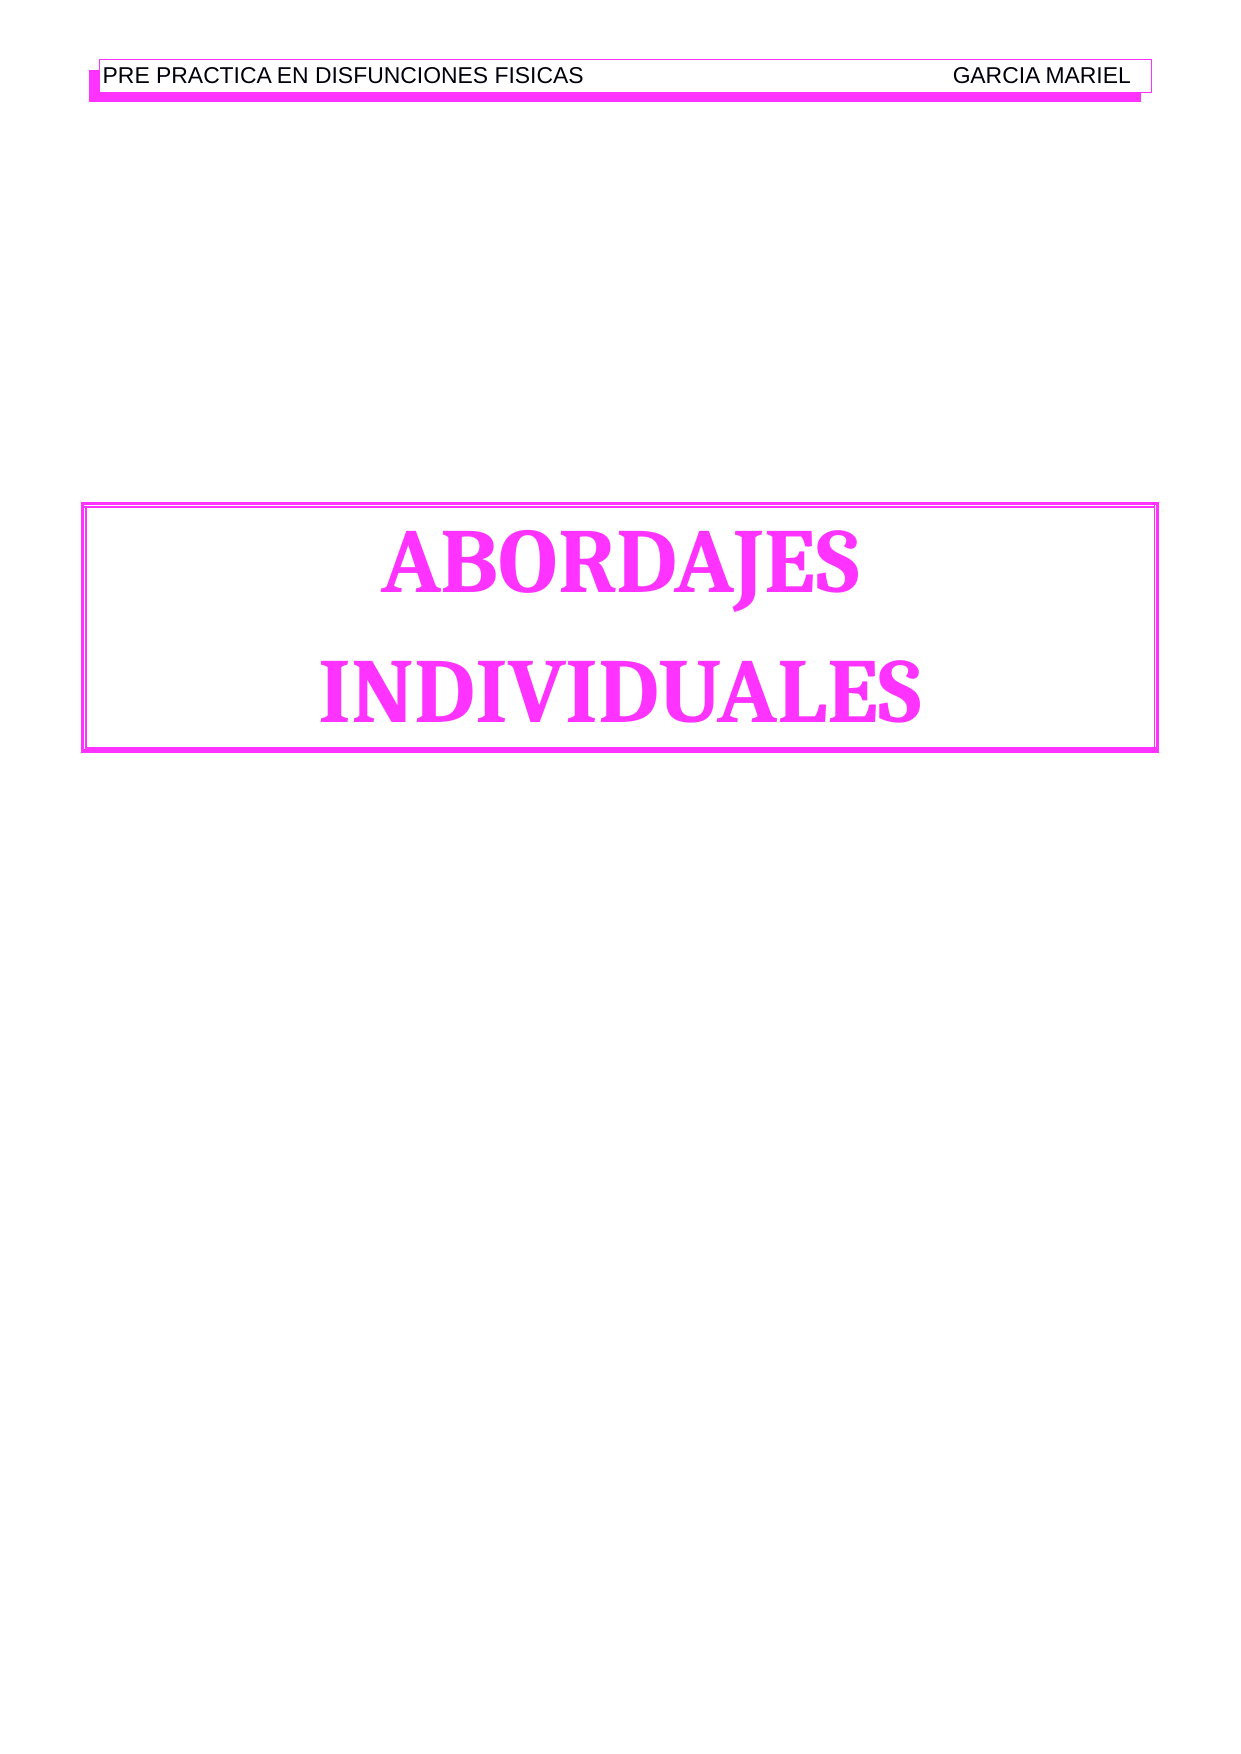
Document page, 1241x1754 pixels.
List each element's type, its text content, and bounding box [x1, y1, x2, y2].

text INDIVIDUALES [87, 633, 1154, 747]
text ABORDAJES [87, 508, 1154, 615]
